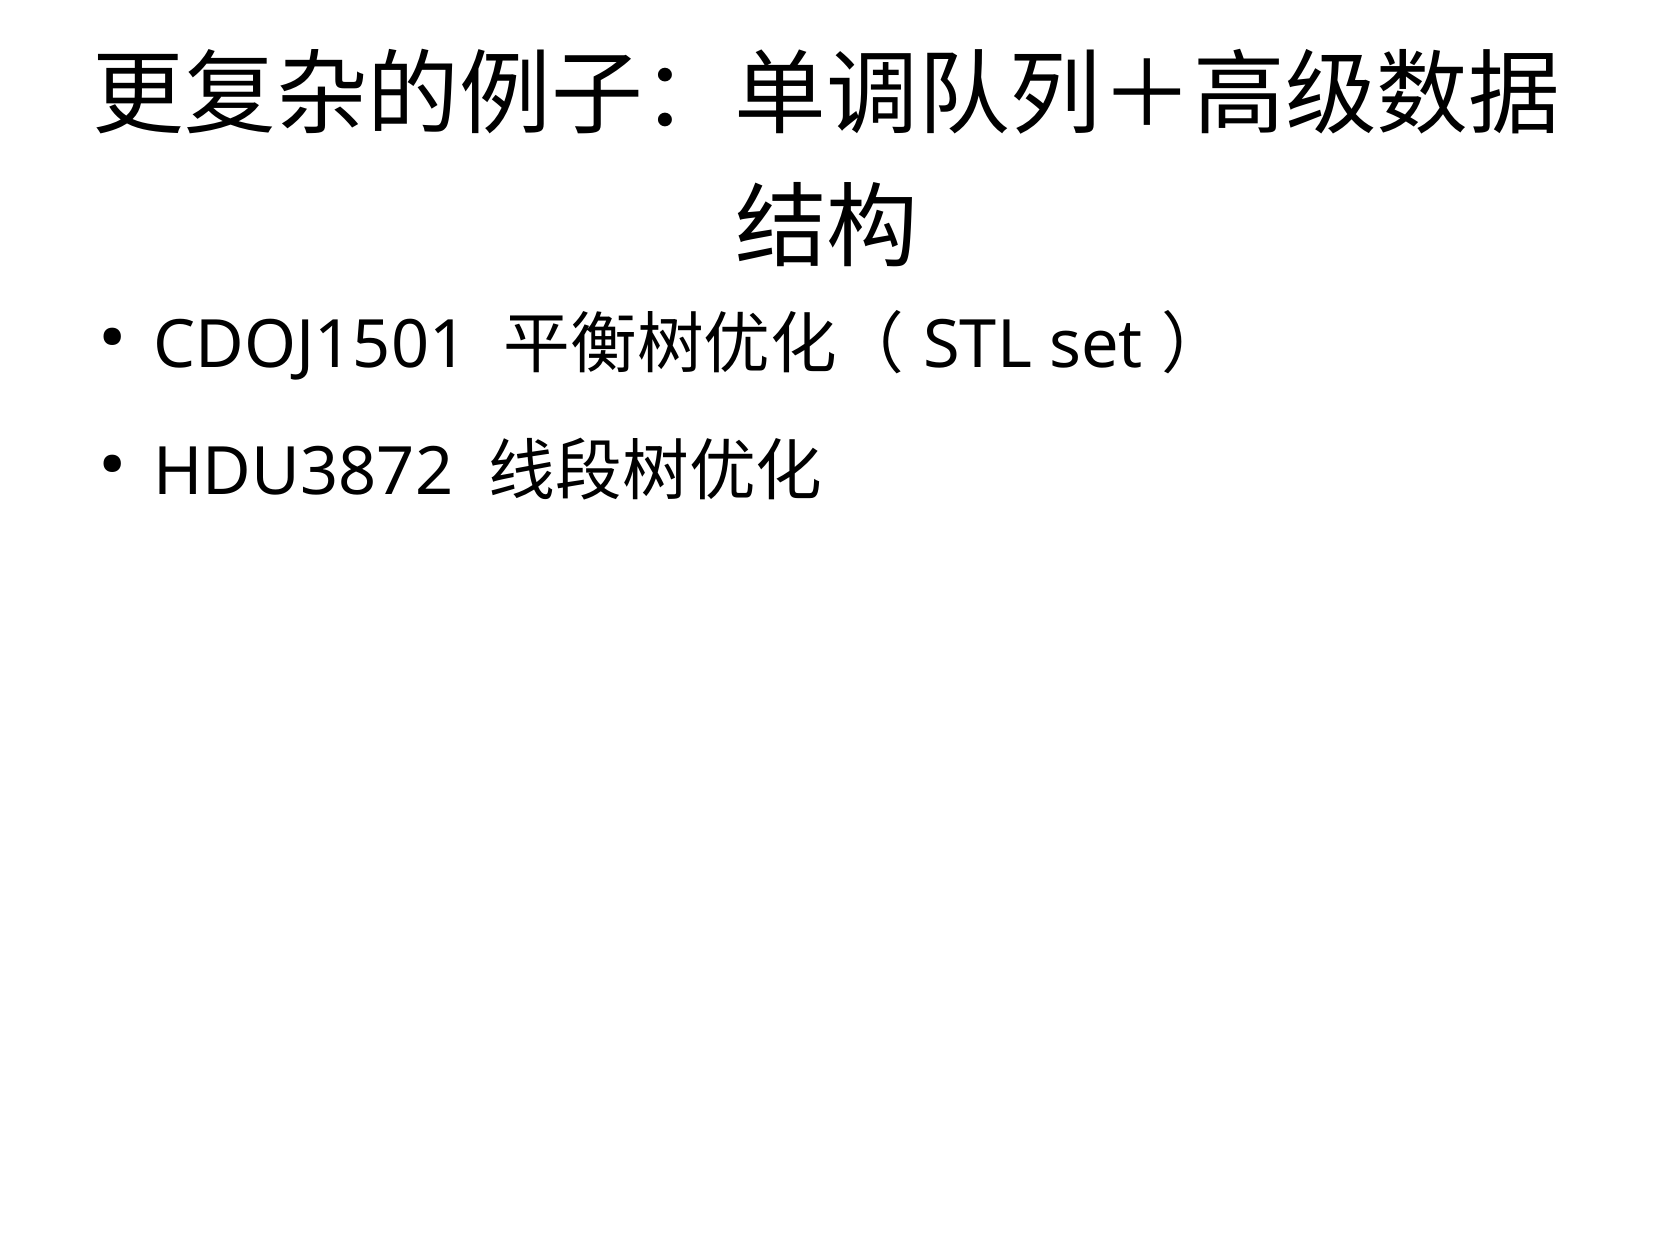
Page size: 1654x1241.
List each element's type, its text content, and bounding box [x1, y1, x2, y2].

title 更复杂的例子：单调队列＋高级数据结构 [82, 56, 1571, 250]
list CDOJ1501 平衡树优化（STL set） HDU3872 线段树优化 [82, 290, 1571, 1109]
